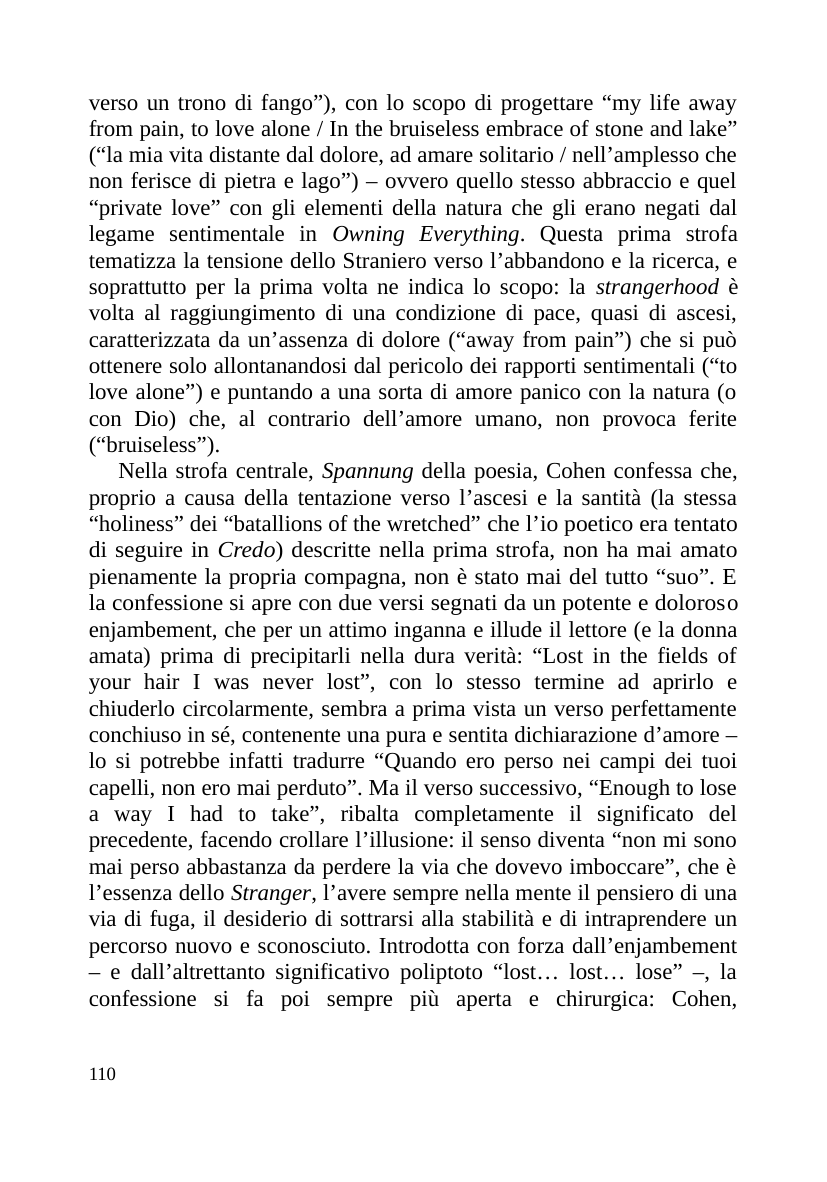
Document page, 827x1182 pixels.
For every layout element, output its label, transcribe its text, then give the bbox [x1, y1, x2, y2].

text Nella strofa centrale, Spannung della poesia, Cohen confessa che, proprio a causa della tentazione verso l’ascesi e la santità (la stessa “holiness” dei “batallions of the wretched” che l’io poetico era tentato di seguire in Credo) descritte nella prima strofa, non ha mai amato pienamente la propria compagna, non è stato mai del tutto “suo”. E la confessione si apre con due versi segnati da un potente e doloroso enjambement, che per un attimo inganna e illude il lettore (e la donna amata) prima di precipitarli nella dura verità: “Lost in the fields of your hair I was never lost”, con lo stesso termine ad aprirlo e chiuderlo circolarmente, sembra a prima vista un verso perfettamente conchiuso in sé, contenente una pura e sentita dichiarazione d’amore – lo si potrebbe infatti tradurre “Quando ero perso nei campi dei tuoi capelli, non ero mai perduto”. Ma il verso successivo, “Enough to lose a way I had to take”, ribalta completamente il significato del precedente, facendo crollare l’illusione: il senso diventa “non mi sono mai perso abbastanza da perdere la via che dovevo imboccare”, che è l’essenza dello Stranger, l’avere sempre nella mente il pensiero di una via di fuga, il desiderio di sottrarsi alla stabilità e di intraprendere un percorso nuovo e sconosciuto. Introdotta con forza dall’enjambement – e dall’altrettanto significativo poliptoto “lost… lost… lose” –, la confessione si fa poi sempre più aperta e chirurgica: Cohen, [88, 457, 738, 1011]
text verso un trono di fango”), con lo scopo di progettare “my life away from pain, to love alone / In the bruiseless embrace of stone and lake” (“la mia vita distante dal dolore, ad amare solitario / nell’amplesso che non ferisce di pietra e lago”) – ovvero quello stesso abbraccio e quel “private love” con gli elementi della natura che gli erano negati dal legame sentimentale in Owning Everything. Questa prima strofa tematizza la tensione dello Straniero verso l’abbandono e la ricerca, e soprattutto per la prima volta ne indica lo scopo: la strangerhood è volta al raggiungimento di una condizione di pace, quasi di ascesi, caratterizzata da un’assenza di dolore (“away from pain”) che si può ottenere solo allontanandosi dal pericolo dei rapporti sentimentali (“to love alone”) e puntando a una sorta di amore panico con la natura (o con Dio) che, al contrario dell’amore umano, non provoca ferite (“bruiseless”). [88, 88, 738, 457]
